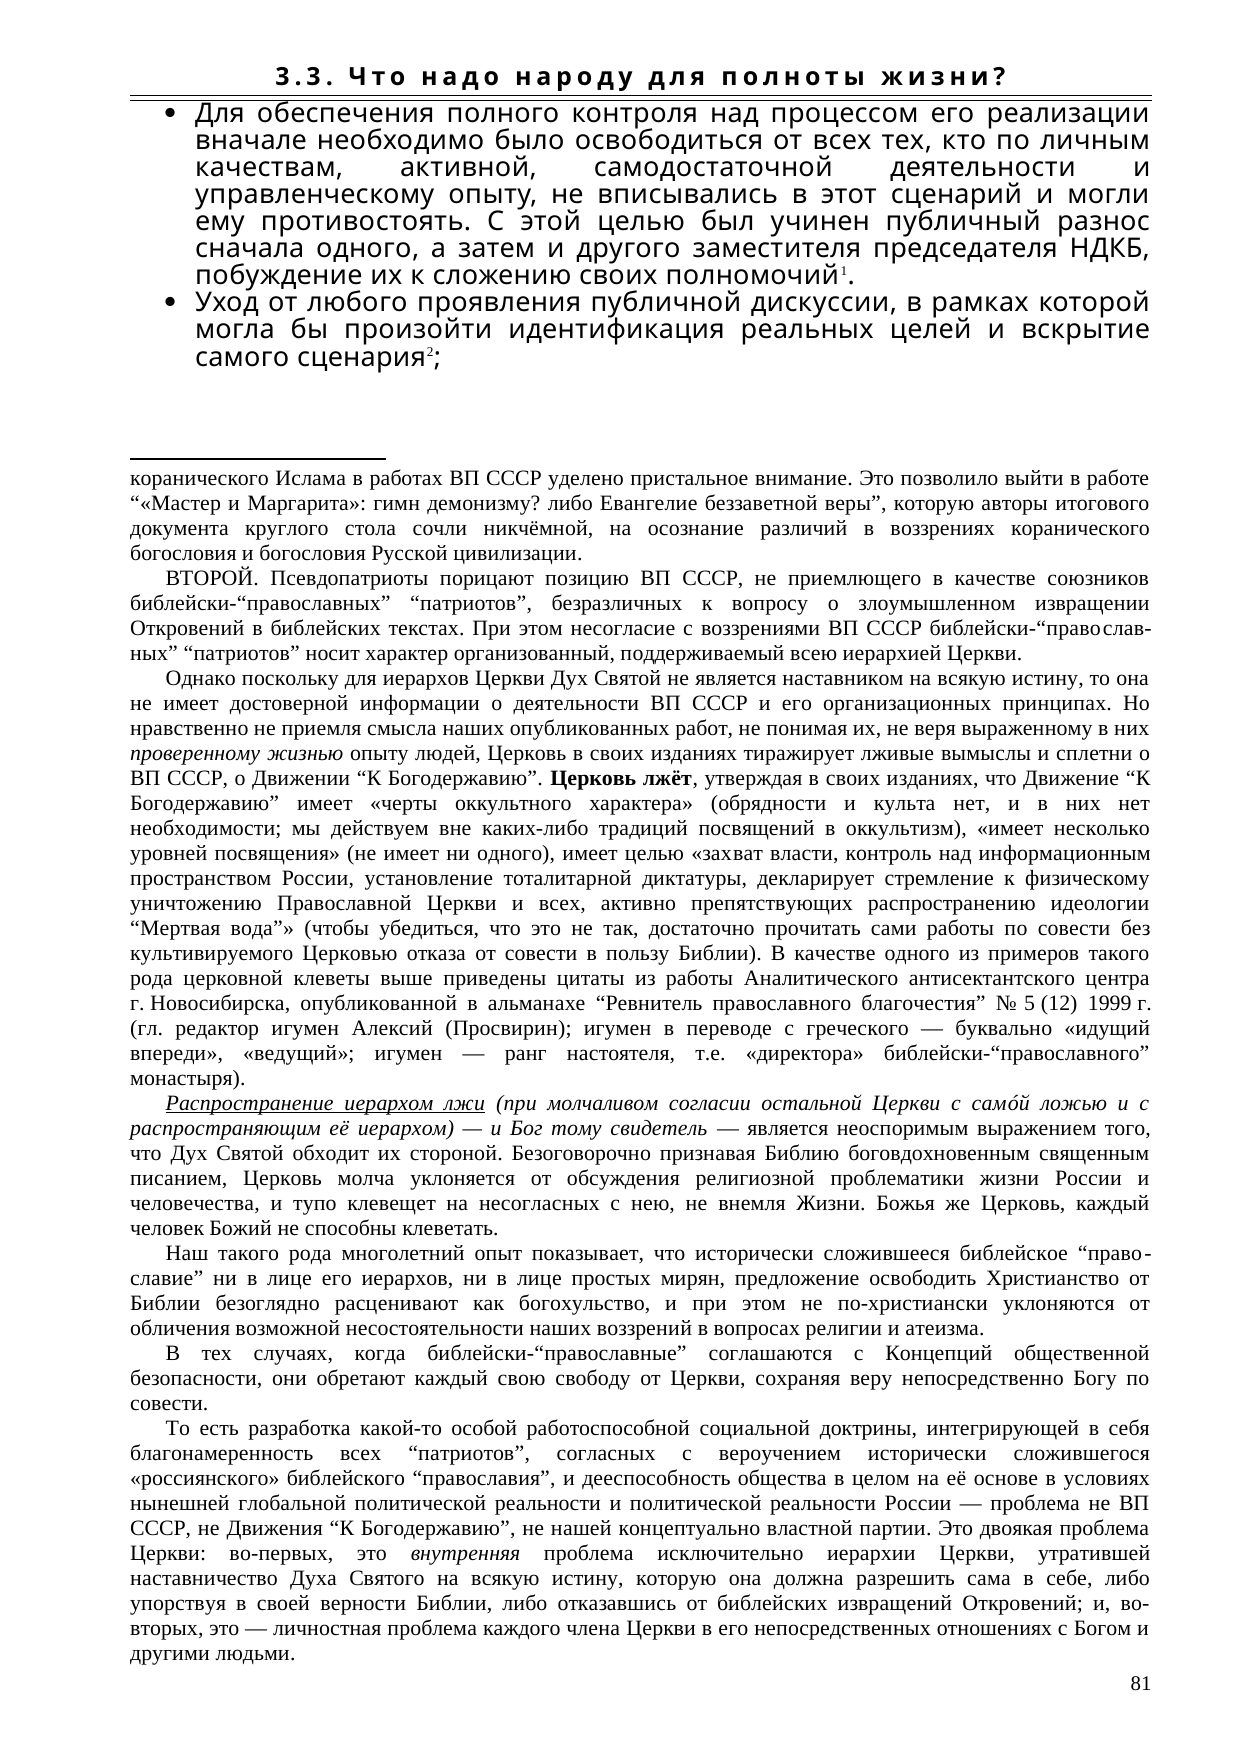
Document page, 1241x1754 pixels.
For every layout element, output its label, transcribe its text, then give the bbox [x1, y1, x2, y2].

text Однако поскольку для иерархов Церкви Дух Святой не является наставником на всякую истину, то она не имеет достоверной информации о деятельности ВП СССР и его организационных принципах. Но нравственно не приемля смысла наших опубликованных работ, не понимая их, не веря выраженному в них проверенному жизнью опыту людей, Церковь в своих изданиях тиражирует лживые вымыслы и сплетни о ВП СССР, о Движении “К Богодержавию”. Церковь лжёт, утверждая в своих изданиях, что Движение “К Богодержавию” имеет «черты оккультного характера» (обрядности и культа нет, и в них нет необходимости; мы действуем вне каких-либо традиций посвящений в оккультизм), «имеет несколько уровней посвящения» (не имеет ни одного), имеет целью «зах­ват власти, контроль над информационным пространством России, установление тоталитарной диктатуры, декларирует стремление к физическому уничтожению Православной Церкви и всех, активно препятствующих распространению идеологии “Мертвая вода”» (чтобы убедиться, что это не так, достаточно прочитать сами работы по совести без культивируемого Церковью отказа от совести в пользу Библии). В качестве одного из примеров такого рода церковной клеветы выше приведены цитаты из работы Аналитического антисектантского центра г. Ново­си­бирска, опубликованной в альманахе “Ревнитель православного благочестия” № 5 (12) 1999 г. (гл. редактор игумен Алексий (Просвирин); игумен в переводе с греческого — буквально «идущий впереди», «ведущий»; игумен — ранг настоятеля, т.е. «директора» библейски-“православного” монастыря). [130, 665, 1152, 1090]
text коранического Ислама в работах ВП СССР уделено пристальное внимание. Это позволило выйти в работе “«Мастер и Маргарита»: гимн демонизму? либо Евангелие беззаветной веры”, которую авторы итогового документа круглого стола сочли никчёмной, на осознание различий в воззрениях коранического богословия и богословия Русской цивилизации. [130, 465, 1152, 565]
list Уход от любого проявления публичной дискуссии, в рамках которой могла бы произойти идентификация реальных целей и вскрытие самого сценария; [165, 290, 1152, 371]
text Распространение иерархом лжи (при молчаливом согласии остальной Церкви с самóй ложью и с распространяющим её иерархом) — и Бог тому свидетель — является неоспоримым выражением того, что Дух Святой обходит их стороной. Безоговорочно признавая Библию боговдохновенным священным писанием, Церковь молча уклоняется от обсуждения религиозной проблематики жизни России и человечества, и тупо клевещет на несогласных с нею, не внемля Жизни. Божья же Церковь, каждый человек Божий не способны клеветать. [130, 1090, 1152, 1240]
list Для обеспечения полного контроля над процессом его реализации вначале необходимо было освободиться от всех тех, кто по личным качествам, активной, самодостаточной деятельности и управленческому опыту, не вписывались в этот сценарий и могли ему противостоять. С этой целью был учинен публичный разнос сначала одного, а затем и другого заместителя председателя НДКБ, побуждение их к сложению своих полномочий. [165, 101, 1152, 290]
text В тех случаях, когда библейски-“православные” соглашаются с Концепций общественной безопасности, они обретают каждый свою свободу от Церкви, сохраняя веру непосредственно Богу по совести. [130, 1340, 1152, 1415]
text Наш такого рода многолетний опыт показывает, что исторически сложившееся библейское “право­славие” ни в лице его иерархов, ни в лице простых мирян, предложение освободить Христианство от Библии безоглядно расценивают как богохульство, и при этом не по-христиански уклоняются от обличения возможной несостоятельности наших воззрений в вопросах религии и атеизма. [130, 1240, 1152, 1340]
text ВТОРОЙ. Псевдопатриоты порицают позицию ВП СССР, не приемлющего в качестве союзников библейски-“православных” “патриотов”, безразличных к вопросу о злоумышленном извращении Откровений в библейских текстах. При этом несогласие с воззрениями ВП СССР библейски-“право­слав­ных” “патрио­тов” носит характер организованный, поддерживаемый всею иерархией Церкви. [130, 565, 1152, 665]
text То есть разработка какой-то особой работоспособной социальной доктрины, интегрирующей в себя благонамеренность всех “патриотов”, согласных с вероучением исторически сложившегося «россиянского» библейского “православия”, и дееспособность общества в целом на её основе в условиях нынешней глобальной политической реальности и политической реальности России — проблема не ВП СССР, не Движения “К Богодержавию”, не нашей концептуально властной партии. Это двоякая проблема Церкви: во-первых, это внутренняя проблема исключительно иерархии Церкви, утратившей наставничество Духа Святого на всякую истину, которую она должна разрешить сама в себе, либо упорствуя в своей верности Библии, либо отказавшись от библейских извращений Откровений; и, во-вторых, это — личностная проблема каждого члена Церкви в его непосредственных отношениях с Богом и другими людьми. [130, 1415, 1152, 1665]
